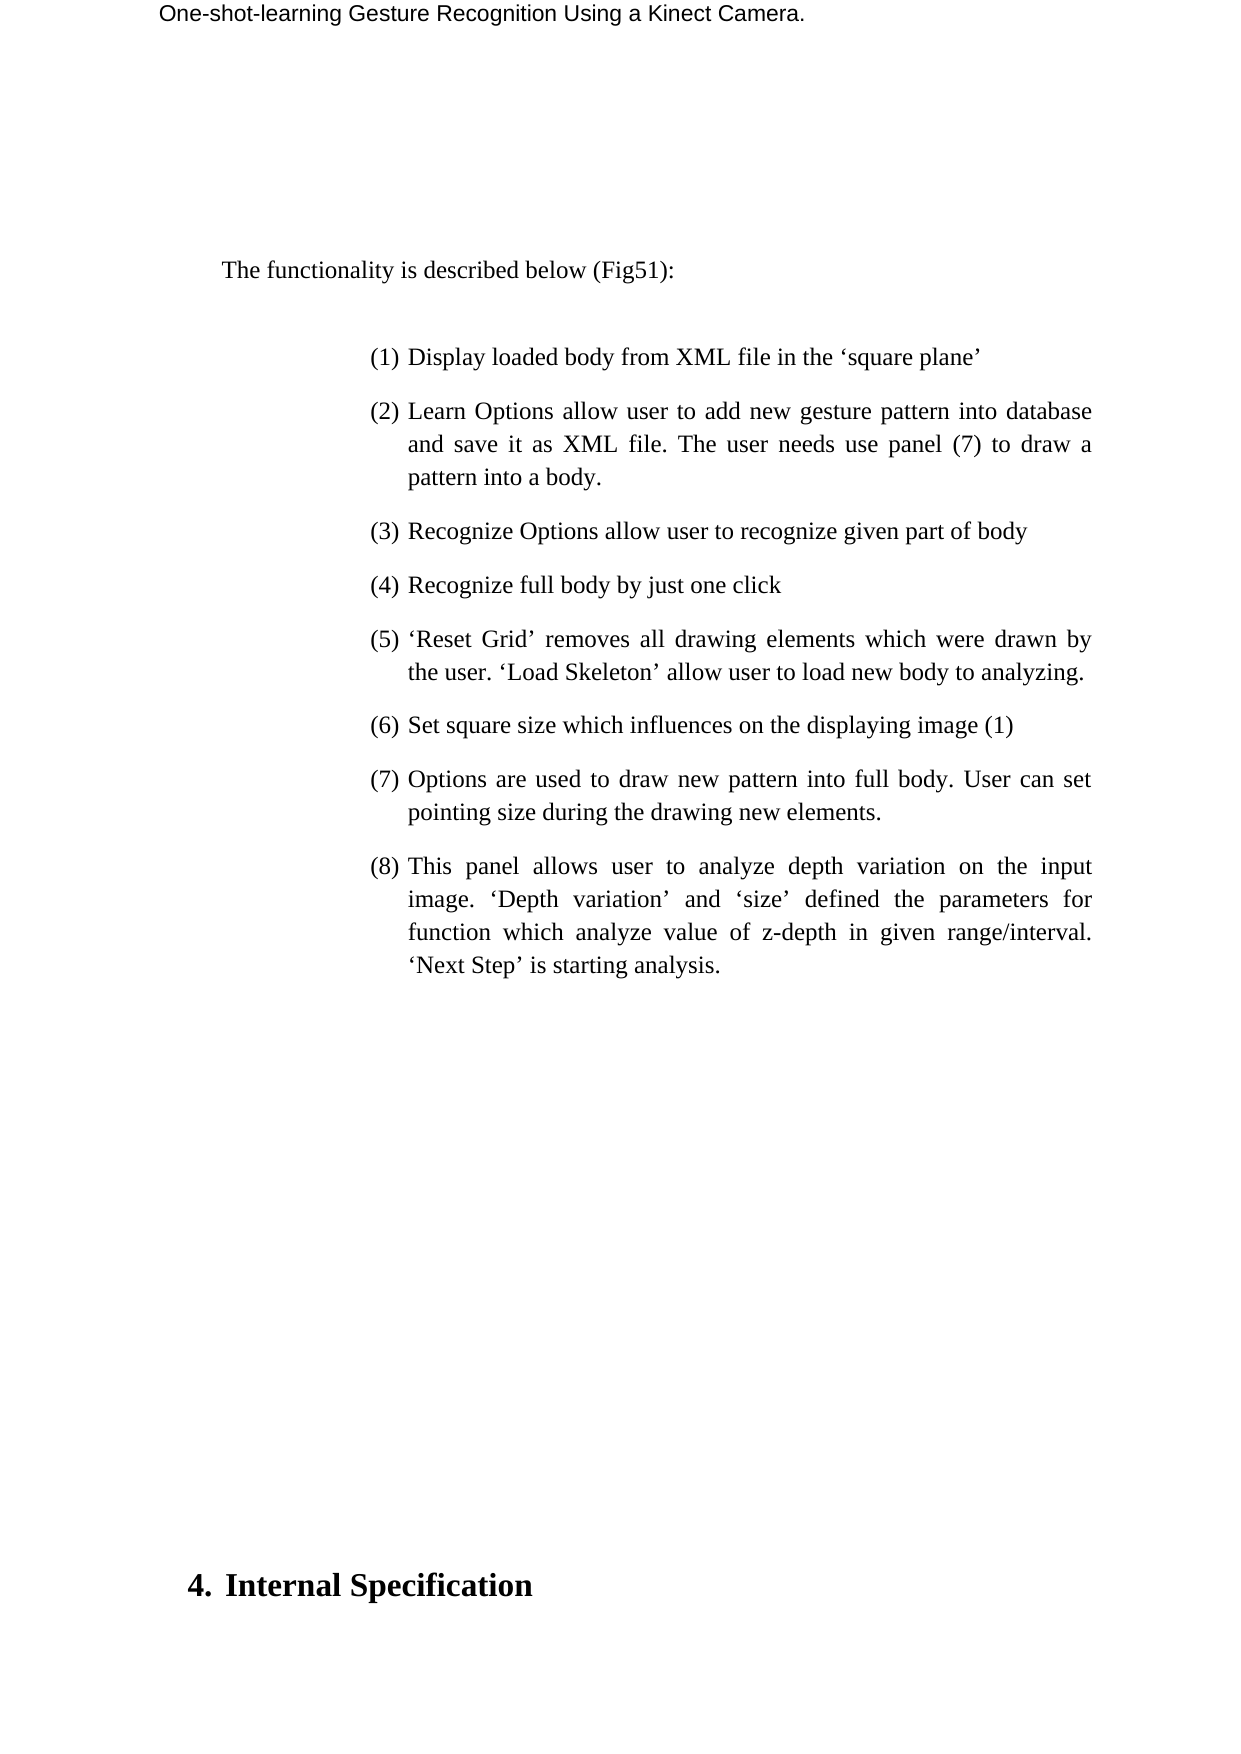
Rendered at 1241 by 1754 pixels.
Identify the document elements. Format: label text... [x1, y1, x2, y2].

text The functionality is described below (Fig51): [148, 255, 1093, 284]
list ‘Reset Grid’ removes all drawing elements which were drawn by the user. ‘Load Skeleton’ allow user to load new body to analyzing. [370, 624, 1093, 685]
list Learn Options allow user to add new gesture pattern into database and save it as XML file. The user needs use panel (7) to draw a pattern into a body. [370, 396, 1093, 491]
list Internal Specification [187, 1566, 1093, 1604]
list Options are used to draw new pattern into full body. User can set pointing size during the drawing new elements. [370, 764, 1093, 826]
list Set square size which influences on the displaying image (1) [370, 711, 1093, 739]
list Display loaded body from XML file in the ‘square plane’ [370, 342, 1093, 371]
list Recognize full body by just one click [370, 570, 1093, 598]
list This panel allows user to analyze depth variation on the input image. ‘Depth variation’ and ‘size’ defined the parameters for function which analyze value of z-depth in given range/interval. ‘Next Step’ is starting analysis. [370, 851, 1093, 979]
list Recognize Options allow user to recognize given part of body [370, 516, 1093, 545]
